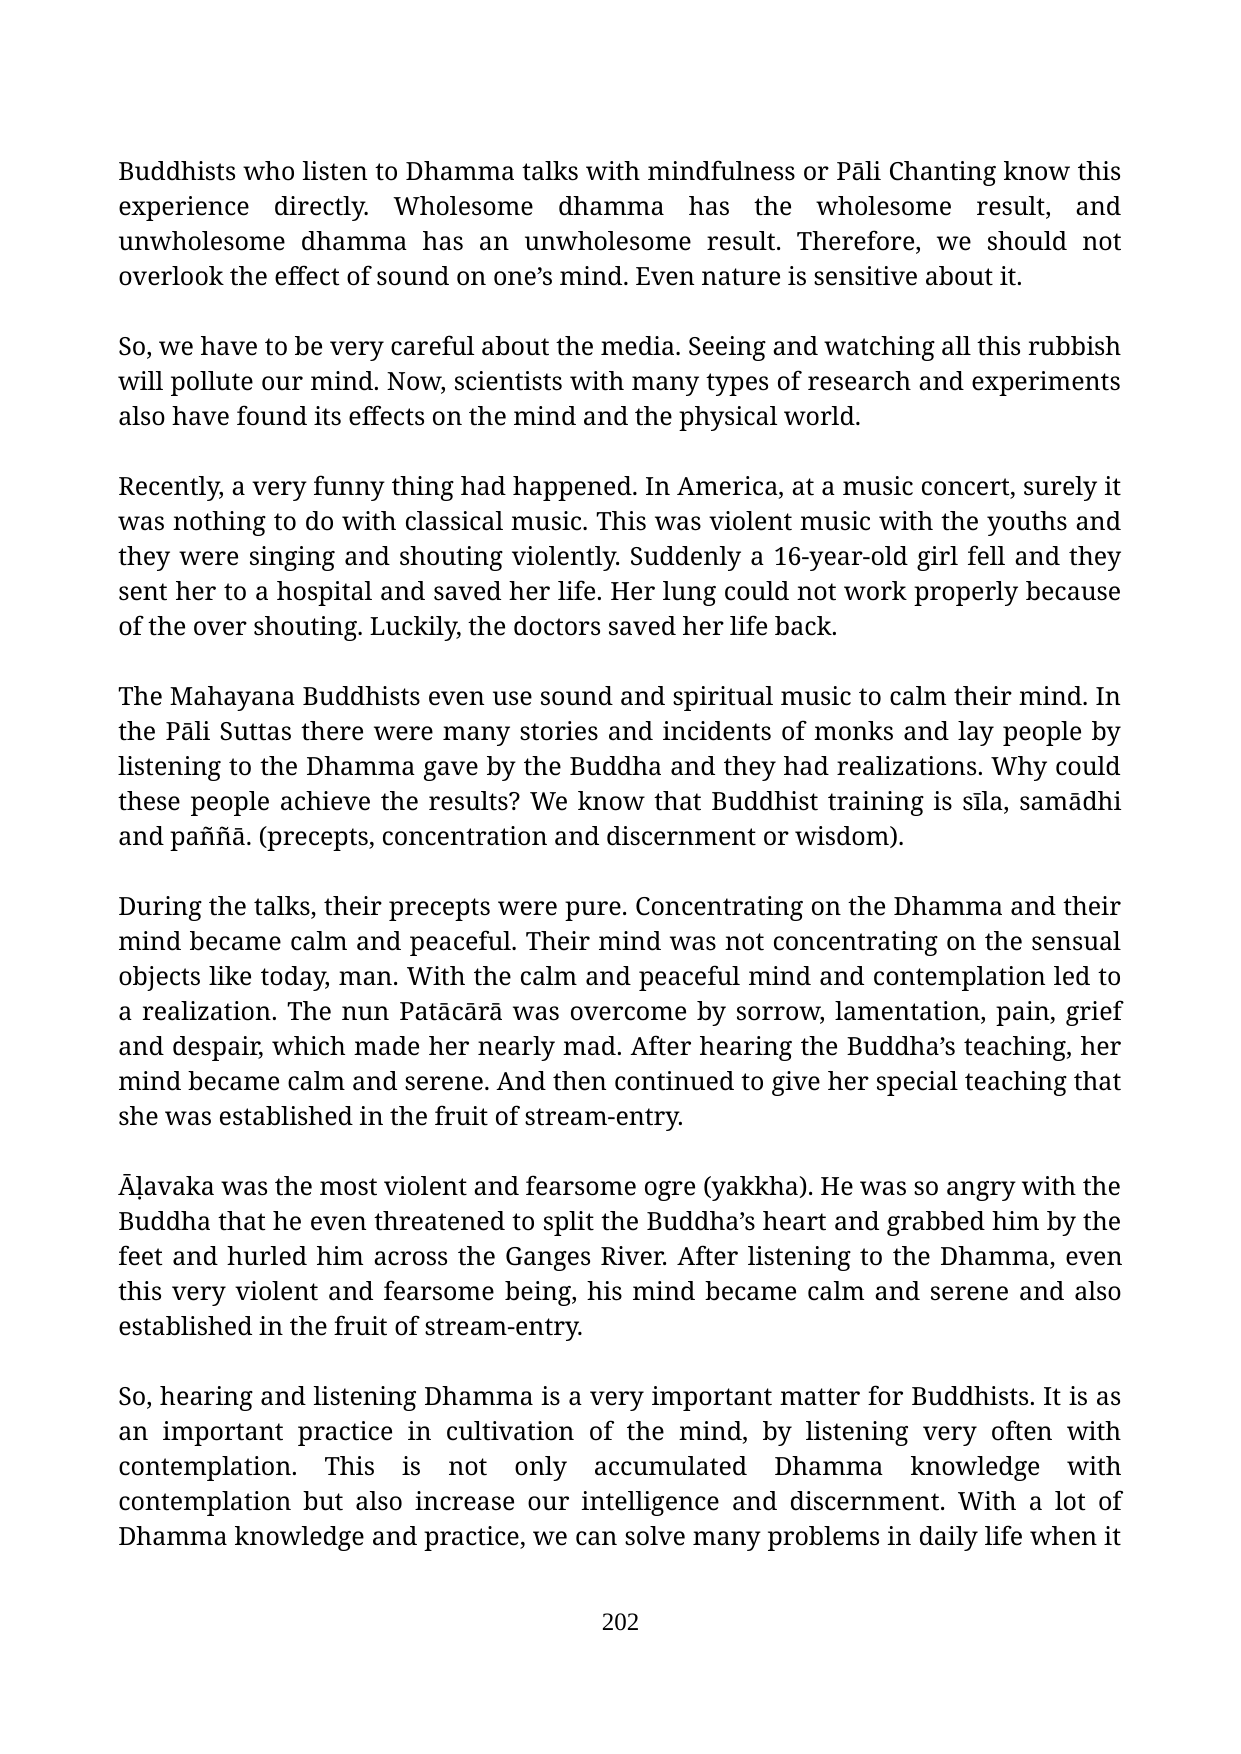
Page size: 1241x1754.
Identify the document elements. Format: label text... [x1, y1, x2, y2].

text Buddhists who listen to Dhamma talks with mindfulness or Pāli Chanting know this experience directly. Wholesome dhamma has the wholesome result, and unwholesome dhamma has an unwholesome result. Therefore, we should not overlook the effect of sound on one’s mind. Even nature is sensitive about it. So, we have to be very careful about the media. Seeing and watching all this rubbish will pollute our mind. Now, scientists with many types of research and experiments also have found its effects on the mind and the physical world. Recently, a very funny thing had happened. In America, at a music concert, surely it was nothing to do with classical music. This was violent music with the youths and they were singing and shouting violently. Suddenly a 16-year-old girl fell and they sent her to a hospital and saved her life. Her lung could not work properly because of the over shouting. Luckily, the doctors saved her life back. The Mahayana Buddhists even use sound and spiritual music to calm their mind. In the Pāli Suttas there were many stories and incidents of monks and lay people by listening to the Dhamma gave by the Buddha and they had realizations. Why could these people achieve the results? We know that Buddhist training is sīla, samādhi and paññā. (precepts, concentration and discernment or wisdom). During the talks, their precepts were pure. Concentrating on the Dhamma and their mind became calm and peaceful. Their mind was not concentrating on the sensual objects like today, man. With the calm and peaceful mind and contemplation led to a realization. The nun Patācārā was overcome by sorrow, lamentation, pain, grief and despair, which made her nearly mad. After hearing the Buddha’s teaching, her mind became calm and serene. And then continued to give her special teaching that she was established in the fruit of stream-entry. Āḷavaka was the most violent and fearsome ogre (yakkha). He was so angry with the Buddha that he even threatened to split the Buddha’s heart and grabbed him by the feet and hurled him across the Ganges River. After listening to the Dhamma, even this very violent and fearsome being, his mind became calm and serene and also established in the fruit of stream-entry. So, hearing and listening Dhamma is a very important matter for Buddhists. It is as an important practice in cultivation of the mind, by listening very often with contemplation. This is not only accumulated Dhamma knowledge with contemplation but also increase our intelligence and discernment. With a lot of Dhamma knowledge and practice, we can solve many problems in daily life when it [118, 118, 1122, 1553]
